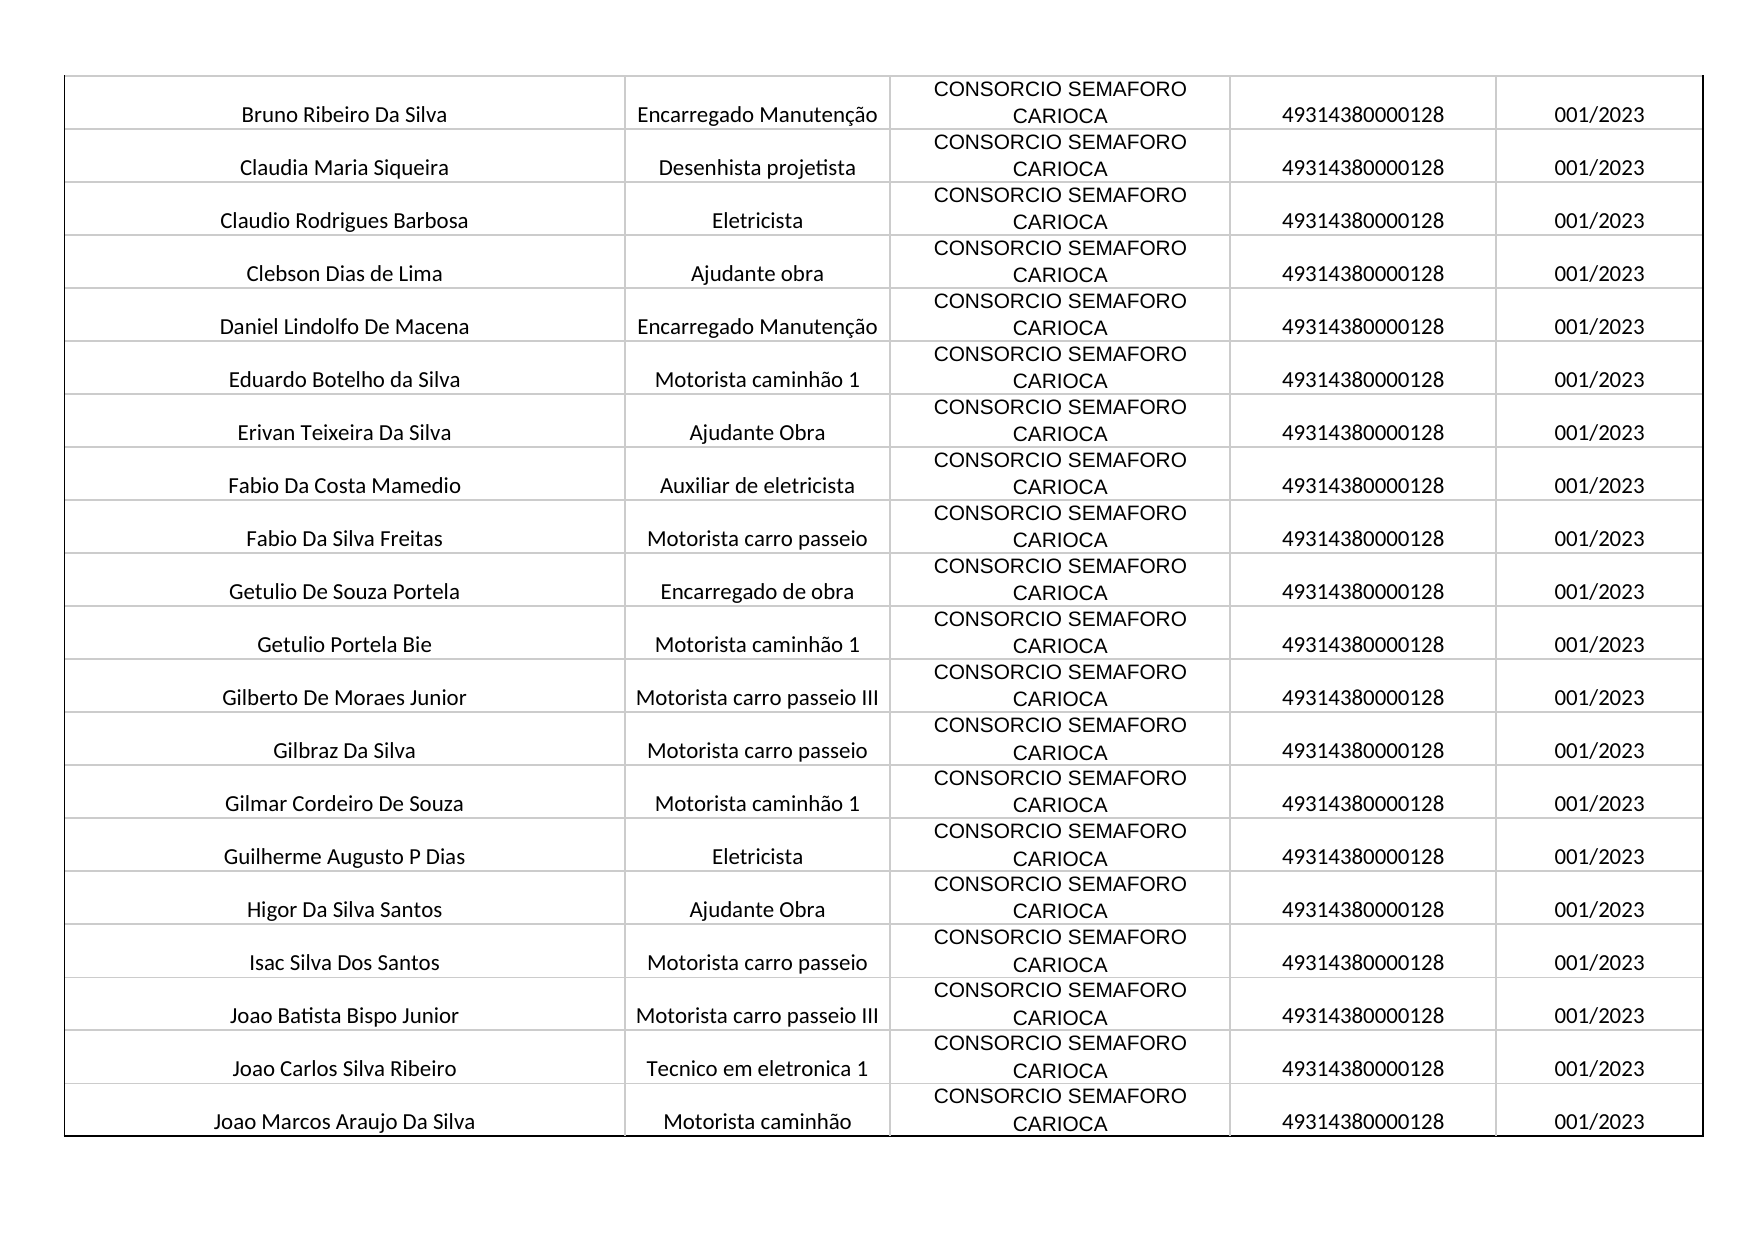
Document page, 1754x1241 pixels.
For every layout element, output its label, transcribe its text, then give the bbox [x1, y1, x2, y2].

table_cell Encarregado de obra [626, 554, 889, 605]
table_cell CONSORCIO SEMAFORO CARIOCA [891, 607, 1229, 658]
table_cell Tecnico em eletronica 1 [626, 1031, 889, 1082]
table_cell Motorista carro passeio III [626, 660, 889, 711]
table_cell 49314380000128 [1231, 1031, 1495, 1082]
table_cell CONSORCIO SEMAFORO CARIOCA [891, 289, 1229, 340]
table_cell Eduardo Botelho da Silva [65, 342, 624, 393]
table_cell Gilbraz Da Silva [65, 713, 624, 764]
table_cell 49314380000128 [1231, 925, 1495, 976]
table_cell 001/2023 [1497, 77, 1702, 128]
table_cell 001/2023 [1497, 978, 1702, 1029]
table_cell Motorista carro passeio III [626, 978, 889, 1029]
table_cell 001/2023 [1497, 766, 1702, 817]
table_cell 001/2023 [1497, 501, 1702, 552]
table_cell Gilmar Cordeiro De Souza [65, 766, 624, 817]
table_cell 001/2023 [1497, 289, 1702, 340]
table_cell Motorista carro passeio [626, 501, 889, 552]
table_cell Motorista caminhão [626, 1084, 889, 1135]
table_cell Erivan Teixeira Da Silva [65, 395, 624, 446]
table_cell CONSORCIO SEMAFORO CARIOCA [891, 395, 1229, 446]
table_cell Guilherme Augusto P Dias [65, 819, 624, 870]
table_cell CONSORCIO SEMAFORO CARIOCA [891, 819, 1229, 870]
table_cell 49314380000128 [1231, 395, 1495, 446]
table_cell CONSORCIO SEMAFORO CARIOCA [891, 713, 1229, 764]
table_cell Eletricista [626, 819, 889, 870]
table_cell CONSORCIO SEMAFORO CARIOCA [891, 1084, 1229, 1135]
table_cell 49314380000128 [1231, 713, 1495, 764]
table_cell 49314380000128 [1231, 236, 1495, 287]
table_cell Getulio De Souza Portela [65, 554, 624, 605]
table_cell CONSORCIO SEMAFORO CARIOCA [891, 501, 1229, 552]
table_cell Getulio Portela Bie [65, 607, 624, 658]
table_cell 001/2023 [1497, 554, 1702, 605]
table_cell CONSORCIO SEMAFORO CARIOCA [891, 130, 1229, 181]
table_cell 001/2023 [1497, 607, 1702, 658]
table_cell 001/2023 [1497, 395, 1702, 446]
table_cell 001/2023 [1497, 660, 1702, 711]
table_cell 49314380000128 [1231, 130, 1495, 181]
table_cell Motorista carro passeio [626, 713, 889, 764]
table_cell Ajudante obra [626, 236, 889, 287]
table_cell Joao Marcos Araujo Da Silva [65, 1084, 624, 1135]
table_cell Motorista caminhão 1 [626, 766, 889, 817]
table_cell CONSORCIO SEMAFORO CARIOCA [891, 660, 1229, 711]
table_cell CONSORCIO SEMAFORO CARIOCA [891, 925, 1229, 976]
table_cell CONSORCIO SEMAFORO CARIOCA [891, 77, 1229, 128]
table_cell CONSORCIO SEMAFORO CARIOCA [891, 978, 1229, 1029]
table_cell 001/2023 [1497, 183, 1702, 234]
table_cell Auxiliar de eletricista [626, 448, 889, 499]
table_cell Joao Batista Bispo Junior [65, 978, 624, 1029]
table_cell 49314380000128 [1231, 660, 1495, 711]
table_cell 49314380000128 [1231, 1084, 1495, 1135]
table_cell 49314380000128 [1231, 77, 1495, 128]
table_cell 001/2023 [1497, 713, 1702, 764]
table_cell 49314380000128 [1231, 448, 1495, 499]
table_cell Ajudante Obra [626, 395, 889, 446]
table_cell CONSORCIO SEMAFORO CARIOCA [891, 236, 1229, 287]
table_cell Claudia Maria Siqueira [65, 130, 624, 181]
table_cell Joao Carlos Silva Ribeiro [65, 1031, 624, 1082]
table_cell 001/2023 [1497, 872, 1702, 923]
table_cell Encarregado Manutenção [626, 289, 889, 340]
table_cell Ajudante Obra [626, 872, 889, 923]
table_cell 49314380000128 [1231, 342, 1495, 393]
table_cell Motorista caminhão 1 [626, 342, 889, 393]
table_cell CONSORCIO SEMAFORO CARIOCA [891, 183, 1229, 234]
table_cell CONSORCIO SEMAFORO CARIOCA [891, 554, 1229, 605]
table_cell Clebson Dias de Lima [65, 236, 624, 287]
table_cell Fabio Da Silva Freitas [65, 501, 624, 552]
table_cell Encarregado Manutenção [626, 77, 889, 128]
table_cell 49314380000128 [1231, 183, 1495, 234]
table_cell Isac Silva Dos Santos [65, 925, 624, 976]
table_cell 49314380000128 [1231, 554, 1495, 605]
table_cell Gilberto De Moraes Junior [65, 660, 624, 711]
table_cell Higor Da Silva Santos [65, 872, 624, 923]
table_cell Bruno Ribeiro Da Silva [65, 77, 624, 128]
table_cell 001/2023 [1497, 925, 1702, 976]
table_cell Motorista caminhão 1 [626, 607, 889, 658]
table_cell 49314380000128 [1231, 607, 1495, 658]
table_cell CONSORCIO SEMAFORO CARIOCA [891, 1031, 1229, 1082]
table_cell 001/2023 [1497, 1031, 1702, 1082]
table_cell CONSORCIO SEMAFORO CARIOCA [891, 342, 1229, 393]
table_cell 001/2023 [1497, 236, 1702, 287]
table_cell 49314380000128 [1231, 501, 1495, 552]
table_cell Daniel Lindolfo De Macena [65, 289, 624, 340]
table_cell CONSORCIO SEMAFORO CARIOCA [891, 766, 1229, 817]
table_cell 001/2023 [1497, 1084, 1702, 1135]
table_cell Eletricista [626, 183, 889, 234]
table_cell Motorista carro passeio [626, 925, 889, 976]
table_cell 001/2023 [1497, 342, 1702, 393]
table_cell 001/2023 [1497, 130, 1702, 181]
table_cell 49314380000128 [1231, 819, 1495, 870]
table_cell 49314380000128 [1231, 872, 1495, 923]
table_cell Claudio Rodrigues Barbosa [65, 183, 624, 234]
table_cell CONSORCIO SEMAFORO CARIOCA [891, 448, 1229, 499]
table_cell Desenhista projetista [626, 130, 889, 181]
table_cell CONSORCIO SEMAFORO CARIOCA [891, 872, 1229, 923]
table_cell Fabio Da Costa Mamedio [65, 448, 624, 499]
table_cell 001/2023 [1497, 448, 1702, 499]
table_cell 49314380000128 [1231, 289, 1495, 340]
table_cell 49314380000128 [1231, 978, 1495, 1029]
table_cell 49314380000128 [1231, 766, 1495, 817]
table_cell 001/2023 [1497, 819, 1702, 870]
